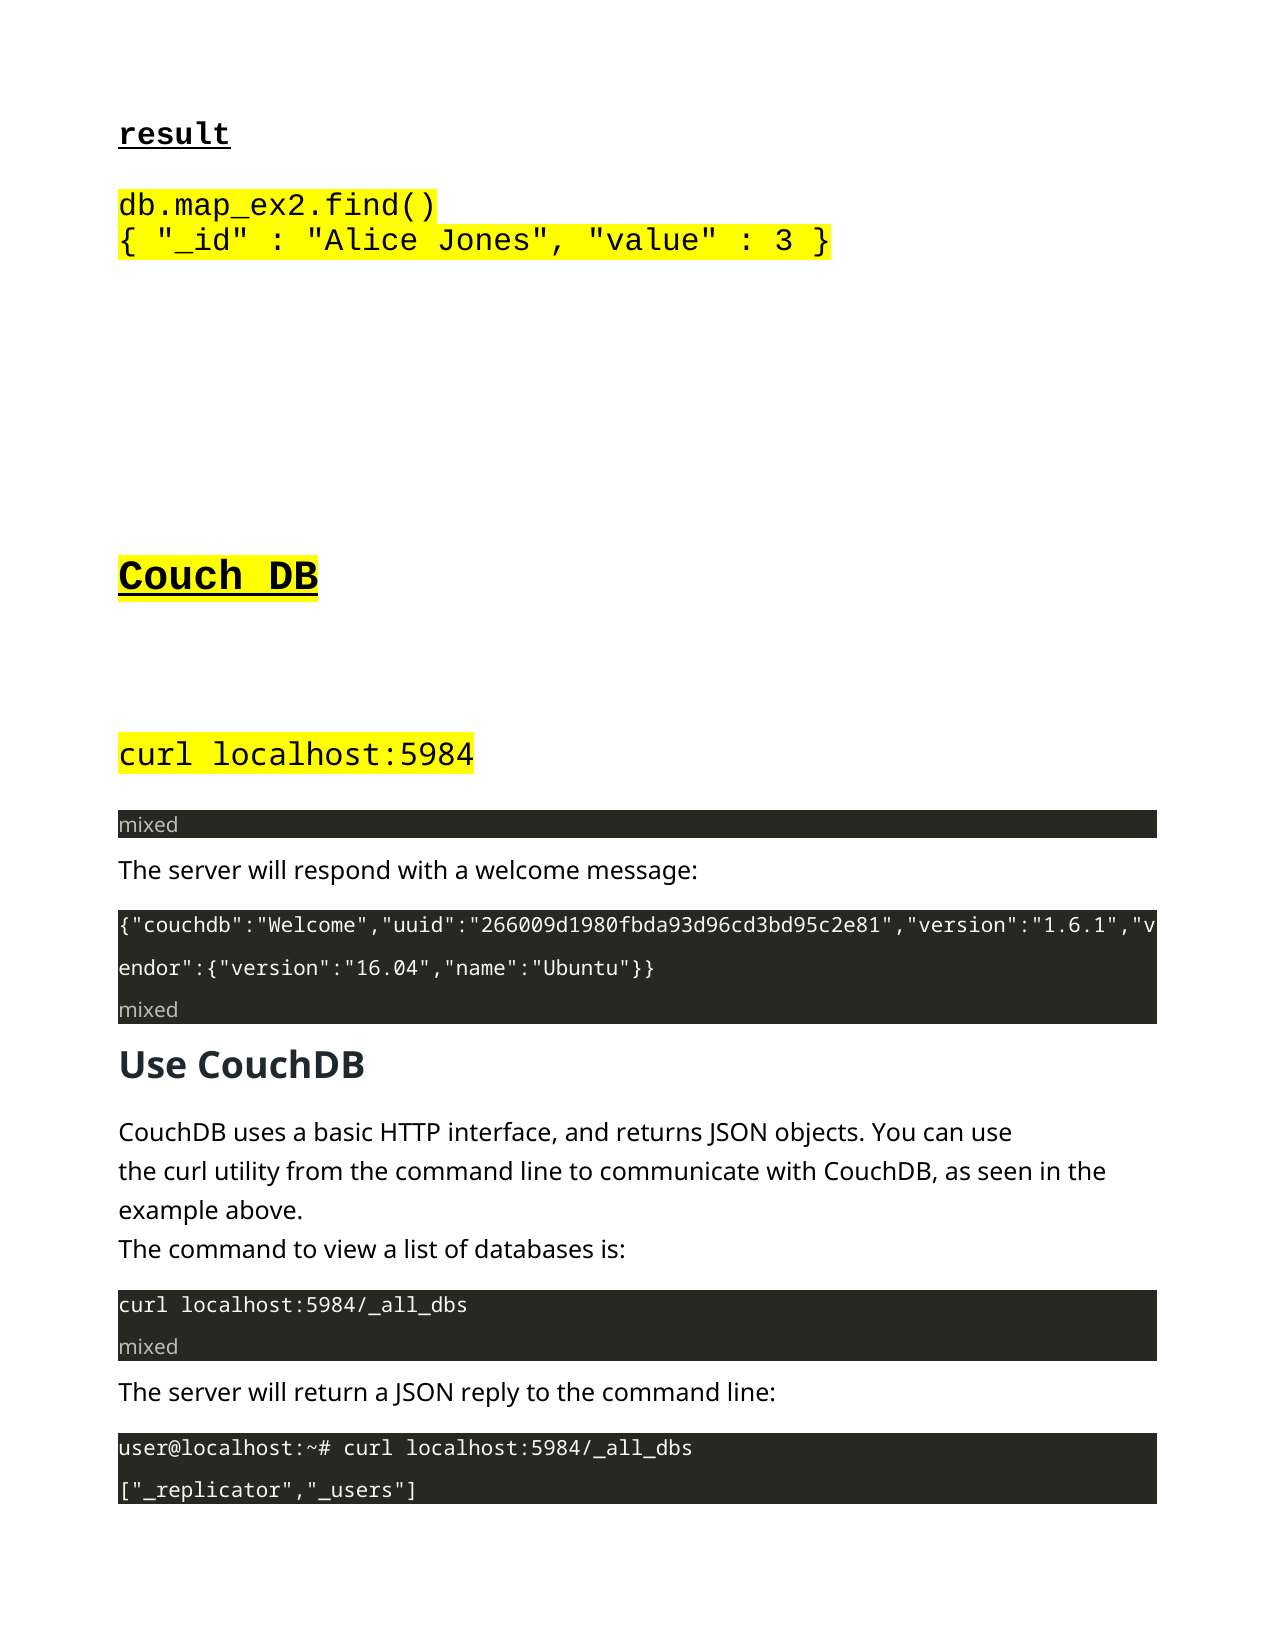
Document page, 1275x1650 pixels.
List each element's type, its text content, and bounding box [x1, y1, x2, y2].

subtitle Use CouchDB [118, 1038, 1157, 1089]
text curl localhost:5984 [118, 732, 1157, 774]
text {"couchdb":"Welcome","uuid":"266009d1980fbda93d96cd3bd95c2e81","version":"1.6.1","vendor":{"version":"16.04","name":"Ubuntu"}} [118, 910, 1157, 981]
text The server will return a JSON reply to the command line: [118, 1375, 1157, 1409]
text mixed [118, 1332, 1157, 1361]
text result [118, 118, 1157, 153]
text The command to view a list of databases is: [118, 1232, 1157, 1266]
text mixed [118, 996, 1157, 1024]
text mixed [118, 810, 1157, 838]
text db.map_ex2.find() [118, 189, 1157, 224]
text user@localhost:~# curl localhost:5984/_all_dbs [118, 1433, 1157, 1461]
text CouchDB uses a basic HTTP interface, and returns JSON objects. You can use the curl utility from the command line to communicate with CouchDB, as seen in the example above. [118, 1114, 1157, 1227]
text ["_replicator","_users"] [118, 1475, 1157, 1504]
text { "_id" : "Alice Jones", "value" : 3 } [118, 224, 1157, 260]
text curl localhost:5984/_all_dbs [118, 1290, 1157, 1318]
text Couch DB [118, 555, 1157, 602]
text The server will respond with a welcome message: [118, 852, 1157, 887]
